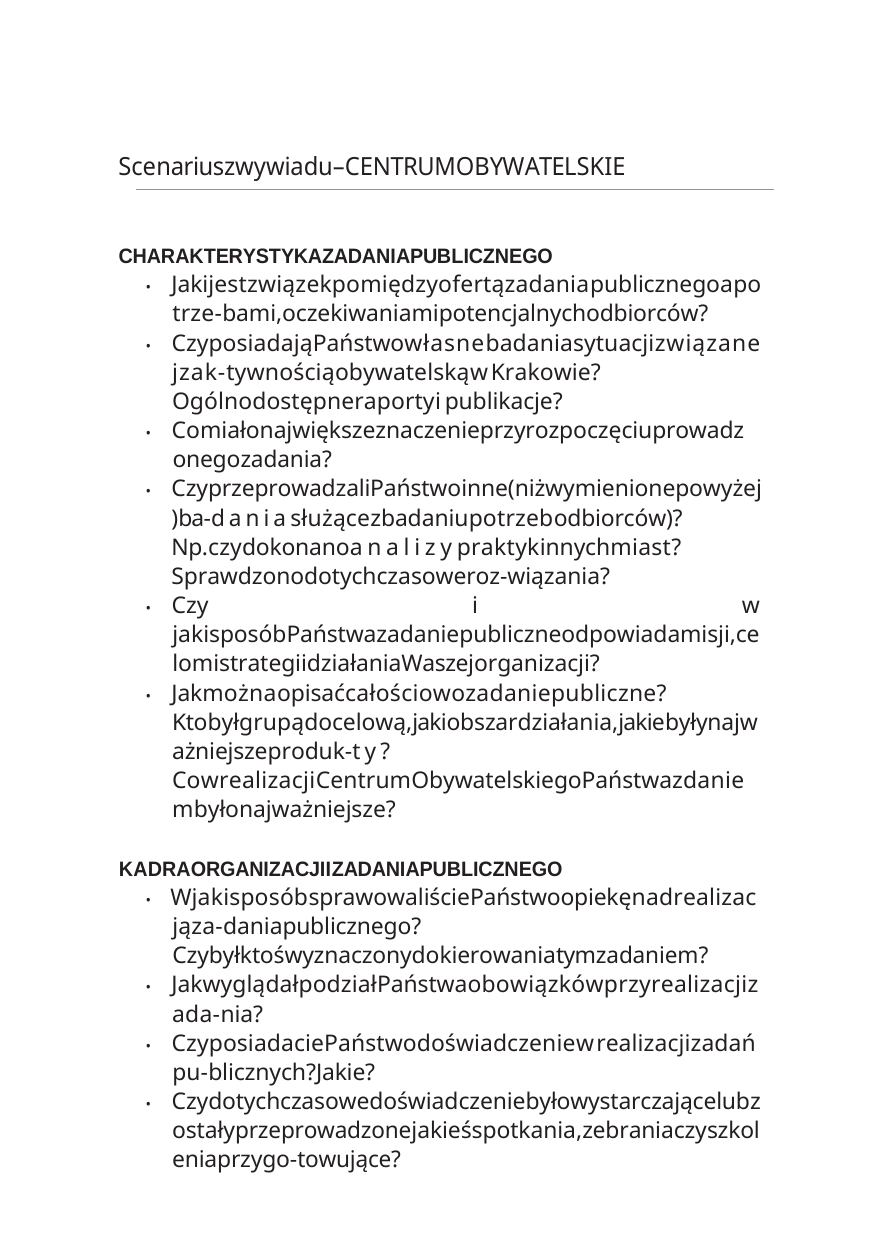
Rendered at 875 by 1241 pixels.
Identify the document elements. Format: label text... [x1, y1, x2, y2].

subtitle Scenariuszwywiadu–CENTRUMOBYWATELSKIE [118, 148, 772, 182]
list WjakisposóbsprawowaliściePaństwoopiekęnadrealizacjąza-daniapublicznego?Czybyłktośwyznaczonydokierowaniatymzadaniem? [145, 882, 762, 969]
list JakwyglądałpodziałPaństwaobowiązkówprzyrealizacjizada-nia? [145, 969, 762, 1028]
list Czy i w jakisposóbPaństwazadaniepubliczneodpowiadamisji,celomistrategiidziałaniaWaszejorganizacji? [145, 590, 759, 678]
list CzyprzeprowadzaliPaństwoinne(niżwymienionepowyżej)ba-daniasłużącezbadaniupotrzebodbiorców)?Np.czydokonanoanalizypraktykinnychmiast?Sprawdzonodotychczasoweroz-wiązania? [145, 473, 762, 590]
list Czydotychczasowedoświadczeniebyłowystarczającelubzostałyprzeprowadzonejakieśspotkania,zebraniaczyszkoleniaprzygo-towujące? [145, 1086, 761, 1174]
list Jakijestzwiązekpomiędzyofertązadaniapublicznegoapotrze-bami,oczekiwaniamipotencjalnychodbiorców? [145, 269, 762, 328]
text KADRAORGANIZACJIIZADANIAPUBLICZNEGO [119, 857, 772, 881]
list CzyposiadaciePaństwodoświadczeniewrealizacjizadańpu-blicznych?Jakie? [145, 1028, 762, 1086]
text CHARAKTERYSTYKAZADANIAPUBLICZNEGO [118, 244, 772, 268]
list Comiałonajwiększeznaczenieprzyrozpoczęciuprowadzonegozadania? [145, 415, 755, 473]
list Jakmożnaopisaćcałościowozadaniepubliczne?Ktobyłgrupądocelową,jakiobszardziałania,jakiebyłynajważniejszeproduk-ty?CowrealizacjiCentrumObywatelskiegoPaństwazdaniembyłonajważniejsze? [145, 678, 762, 823]
list CzyposiadająPaństwowłasnebadaniasytuacjizwiązanejzak-tywnościąobywatelskąwKrakowie?Ogólnodostępneraportyipublikacje? [145, 328, 762, 415]
